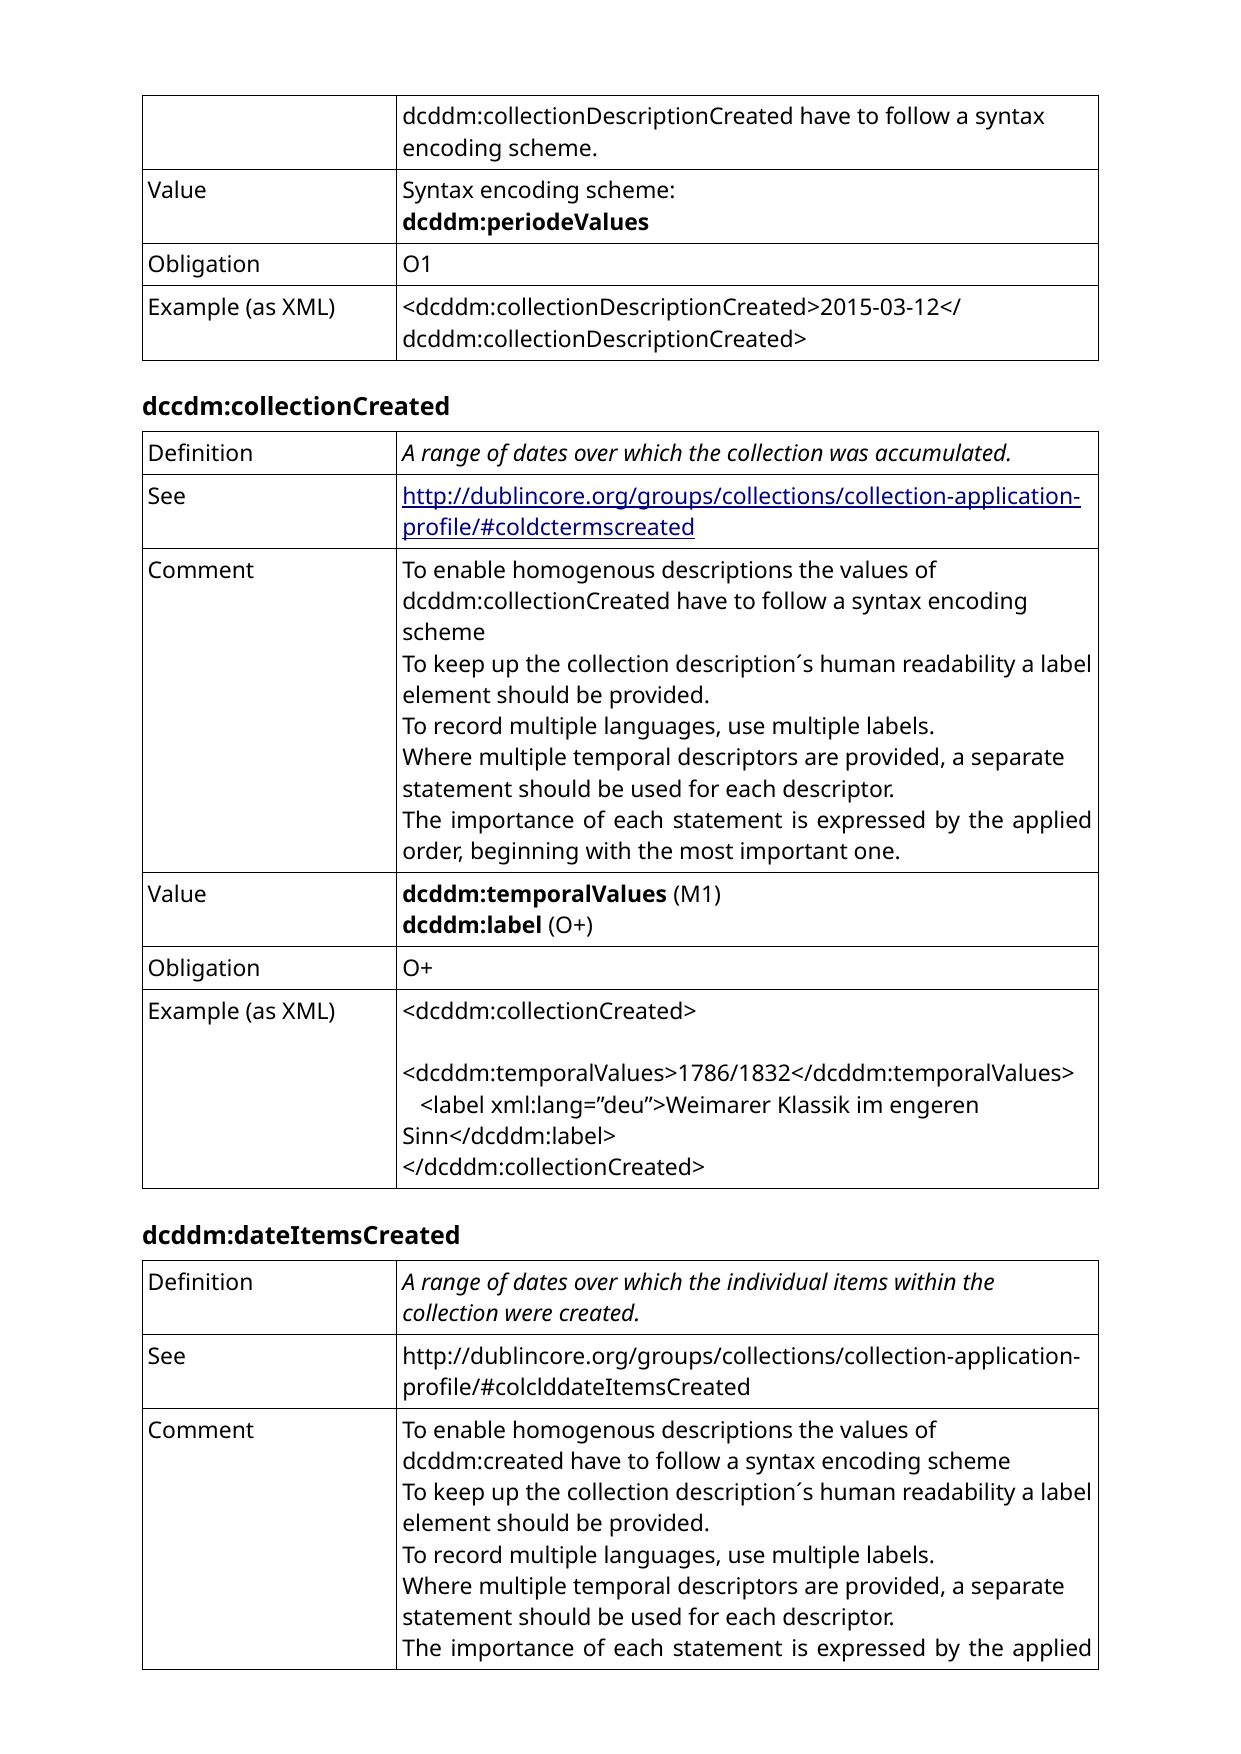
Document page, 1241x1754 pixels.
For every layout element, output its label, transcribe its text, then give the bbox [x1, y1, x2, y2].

table_cell To enable homogenous descriptions the values of dcddm:created have to follow a syntax encoding scheme To keep up the collection description´s human readability a label element should be provided. To record multiple languages, use multiple labels. Where multiple temporal descriptors are provided, a separate statement should be used for each descriptor. The importance of each statement is expressed by the applied [397, 1409, 1098, 1669]
table_cell <dcddm:collectionDescriptionCreated>2015-03-12</dcddm:collectionDescriptionCreated> [397, 286, 1098, 359]
table_cell Value [143, 873, 396, 946]
table_cell Example (as XML) [143, 286, 396, 359]
table_cell O+ [397, 947, 1098, 989]
table_cell [143, 96, 396, 168]
table_cell To enable homogenous descriptions the values of dcddm:collectionCreated have to follow a syntax encoding scheme To keep up the collection description´s human readability a label element should be provided. To record multiple languages, use multiple labels. Where multiple temporal descriptors are provided, a separate statement should be used for each descriptor. The importance of each statement is expressed by the applied order, beginning with the most important one. [397, 549, 1098, 872]
table_cell See [143, 475, 396, 548]
table_header Definition [143, 1261, 396, 1334]
table_cell http://dublincore.org/groups/collections/collection-application-profile/#coldctermscreated [397, 475, 1098, 548]
table_cell dcddm:collectionDescriptionCreated have to follow a syntax encoding scheme. [397, 96, 1098, 168]
table_cell Comment [143, 1409, 396, 1669]
table_cell Example (as XML) [143, 990, 396, 1188]
subtitle dcddm:dateItemsCreated [142, 1217, 1098, 1251]
table_cell Value [143, 170, 396, 243]
table_cell Comment [143, 549, 396, 872]
table_cell <dcddm:collectionCreated> <dcddm:temporalValues>1786/1832</dcddm:temporalValues> <label xml:lang=”deu”>Weimarer Klassik im engeren Sinn</dcddm:label> </dcddm:collectionCreated> [397, 990, 1098, 1188]
table_cell Obligation [143, 244, 396, 285]
subtitle dccdm:collectionCreated [142, 389, 1098, 423]
table_header A range of dates over which the collection was accumulated. [397, 432, 1098, 474]
table_cell Syntax encoding scheme: dcddm:periodeValues [397, 170, 1098, 243]
table_cell Obligation [143, 947, 396, 989]
table_cell O1 [397, 244, 1098, 285]
table_cell dcddm:temporalValues (M1) dcddm:label (O+) [397, 873, 1098, 946]
table_cell See [143, 1335, 396, 1408]
table_cell http://dublincore.org/groups/collections/collection-application-profile/#colclddateItemsCreated [397, 1335, 1098, 1408]
table_header A range of dates over which the individual items within the collection were created. [397, 1261, 1098, 1334]
table_header Definition [143, 432, 396, 474]
